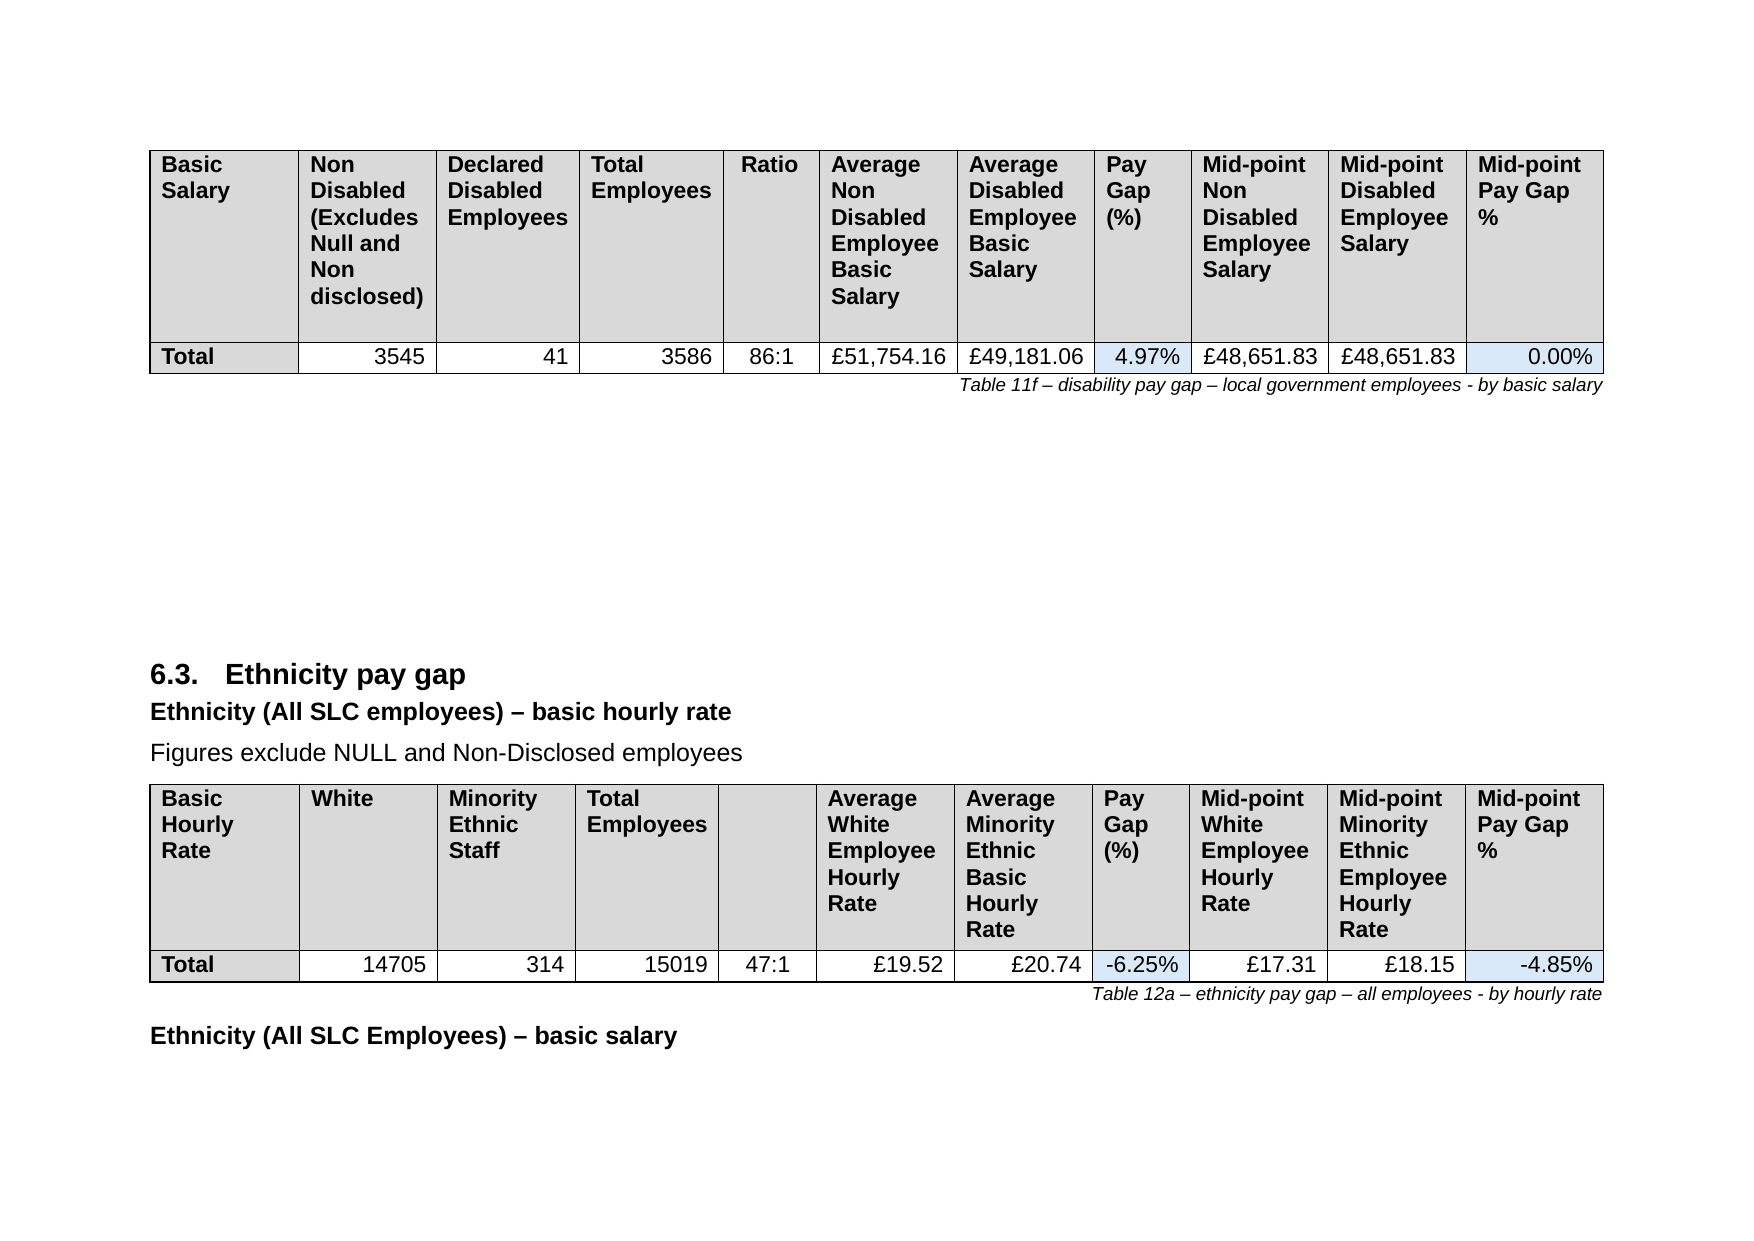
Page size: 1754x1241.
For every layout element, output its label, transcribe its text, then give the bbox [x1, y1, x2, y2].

table_cell £18.15 [1328, 951, 1465, 981]
text Figures exclude NULL and Non-Disclosed employees [150, 738, 1604, 767]
text Ethnicity (All SLC employees) – basic hourly rate [150, 697, 1604, 726]
table_cell 314 [438, 951, 575, 981]
table_cell 4.97% [1095, 343, 1191, 373]
table_cell £51,754.16 [820, 343, 957, 373]
text Table 11f – disability pay gap – local government employees - by basic salary [150, 374, 1604, 396]
table_header Mid-point Minority Ethnic Employee Hourly Rate [1328, 785, 1465, 950]
table_header White [300, 785, 437, 950]
table_header Basic Hourly Rate [151, 785, 299, 950]
table_header Total Employees [580, 151, 723, 342]
table_cell Total [151, 343, 298, 373]
table_header Declared Disabled Employees [437, 151, 579, 342]
table_cell £19.52 [817, 951, 954, 981]
table_cell 3586 [580, 343, 723, 373]
text Ethnicity (All SLC Employees) – basic salary [150, 1021, 1604, 1049]
table_header Ratio [724, 151, 819, 342]
table_header Pay Gap (%) [1095, 151, 1191, 342]
table_cell 14705 [300, 951, 437, 981]
table_cell £49,181.06 [958, 343, 1094, 373]
table_cell 3545 [299, 343, 436, 373]
table_header Mid-point White Employee Hourly Rate [1190, 785, 1327, 950]
table_cell £48,651.83 [1329, 343, 1466, 373]
table_header Total Employees [576, 785, 718, 950]
table_cell -6.25% [1093, 951, 1189, 981]
table_header Mid-point Pay Gap % [1466, 785, 1603, 950]
table_header Mid-point Non Disabled Employee Salary [1192, 151, 1328, 342]
table_cell 0.00% [1467, 343, 1603, 373]
subtitle 6.3. Ethnicity pay gap [150, 657, 1604, 691]
table_cell 15019 [576, 951, 718, 981]
table_cell Total [151, 951, 299, 981]
table_header Mid-point Disabled Employee Salary [1329, 151, 1466, 342]
table_header Average Minority Ethnic Basic Hourly Rate [955, 785, 1092, 950]
table_header Average Disabled Employee Basic Salary [958, 151, 1094, 342]
table_cell £17.31 [1190, 951, 1327, 981]
table_header Mid-point Pay Gap % [1467, 151, 1603, 342]
table_header Non Disabled (Excludes Null and Non disclosed) [299, 151, 436, 342]
table_cell 86:1 [724, 343, 819, 373]
table_header Basic Salary [151, 151, 298, 342]
table_header Average Non Disabled Employee Basic Salary [820, 151, 957, 342]
text Table 12a – ethnicity pay gap – all employees - by hourly rate [150, 983, 1604, 1004]
table_cell £20.74 [955, 951, 1092, 981]
table_cell -4.85% [1466, 951, 1603, 981]
table_cell 41 [437, 343, 579, 373]
table_cell 47:1 [719, 951, 816, 981]
table_cell £48,651.83 [1192, 343, 1328, 373]
table_header [719, 785, 816, 950]
table_header Minority Ethnic Staff [438, 785, 575, 950]
table_header Average White Employee Hourly Rate [817, 785, 954, 950]
table_header Pay Gap (%) [1093, 785, 1189, 950]
